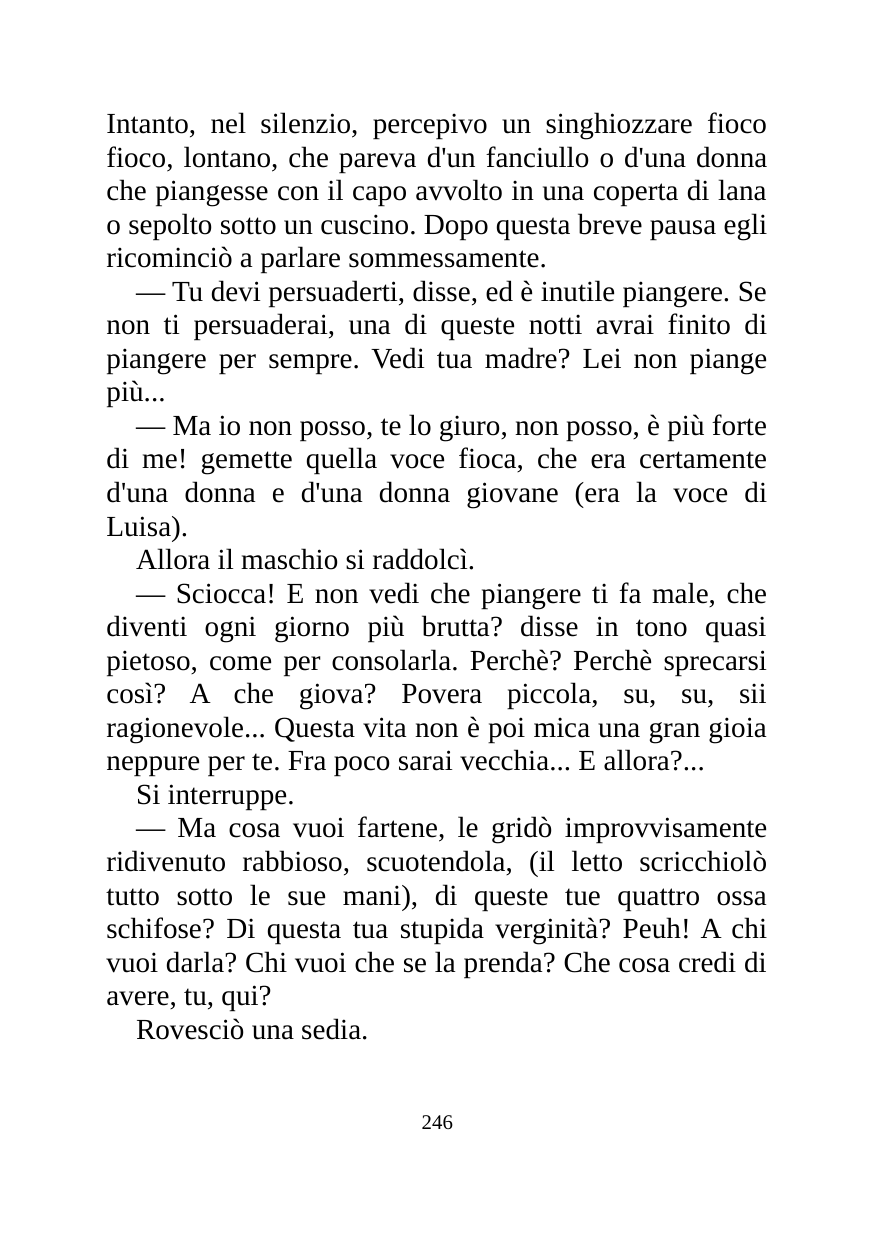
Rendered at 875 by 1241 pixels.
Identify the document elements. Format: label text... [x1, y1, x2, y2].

text — Tu devi persuaderti, disse, ed è inutile piangere. Se non ti persuaderai, una di queste notti avrai finito di piangere per sempre. Vedi tua madre? Lei non piange più... [106, 274, 768, 408]
text — Sciocca! E non vedi che piangere ti fa male, che diventi ogni giorno più brutta? disse in tono quasi pietoso, come per consolarla. Perchè? Perchè sprecarsi così? A che giova? Povera piccola, su, su, sii ragionevole... Questa vita non è poi mica una gran gioia neppure per te. Fra poco sarai vecchia... E allora?... [106, 576, 768, 777]
text Si interruppe. [106, 777, 768, 811]
text Intanto, nel silenzio, percepivo un singhiozzare fioco fioco, lontano, che pareva d'un fanciullo o d'una donna che piangesse con il capo avvolto in una coperta di lana o sepolto sotto un cuscino. Dopo questa breve pausa egli ricominciò a parlare sommessamente. [106, 106, 768, 274]
text Allora il maschio si raddolcì. [106, 542, 768, 576]
text Rovesciò una sedia. [106, 1012, 768, 1045]
text — Ma io non posso, te lo giuro, non posso, è più forte di me! gemette quella voce fioca, che era certamente d'una donna e d'una donna giovane (era la voce di Luisa). [106, 408, 768, 542]
text — Ma cosa vuoi fartene, le gridò improvvisamente ridivenuto rabbioso, scuotendola, (il letto scricchiolò tutto sotto le sue mani), di queste tue quattro ossa schifose? Di questa tua stupida verginità? Peuh! A chi vuoi darla? Chi vuoi che se la prenda? Che cosa credi di avere, tu, qui? [106, 811, 768, 1012]
